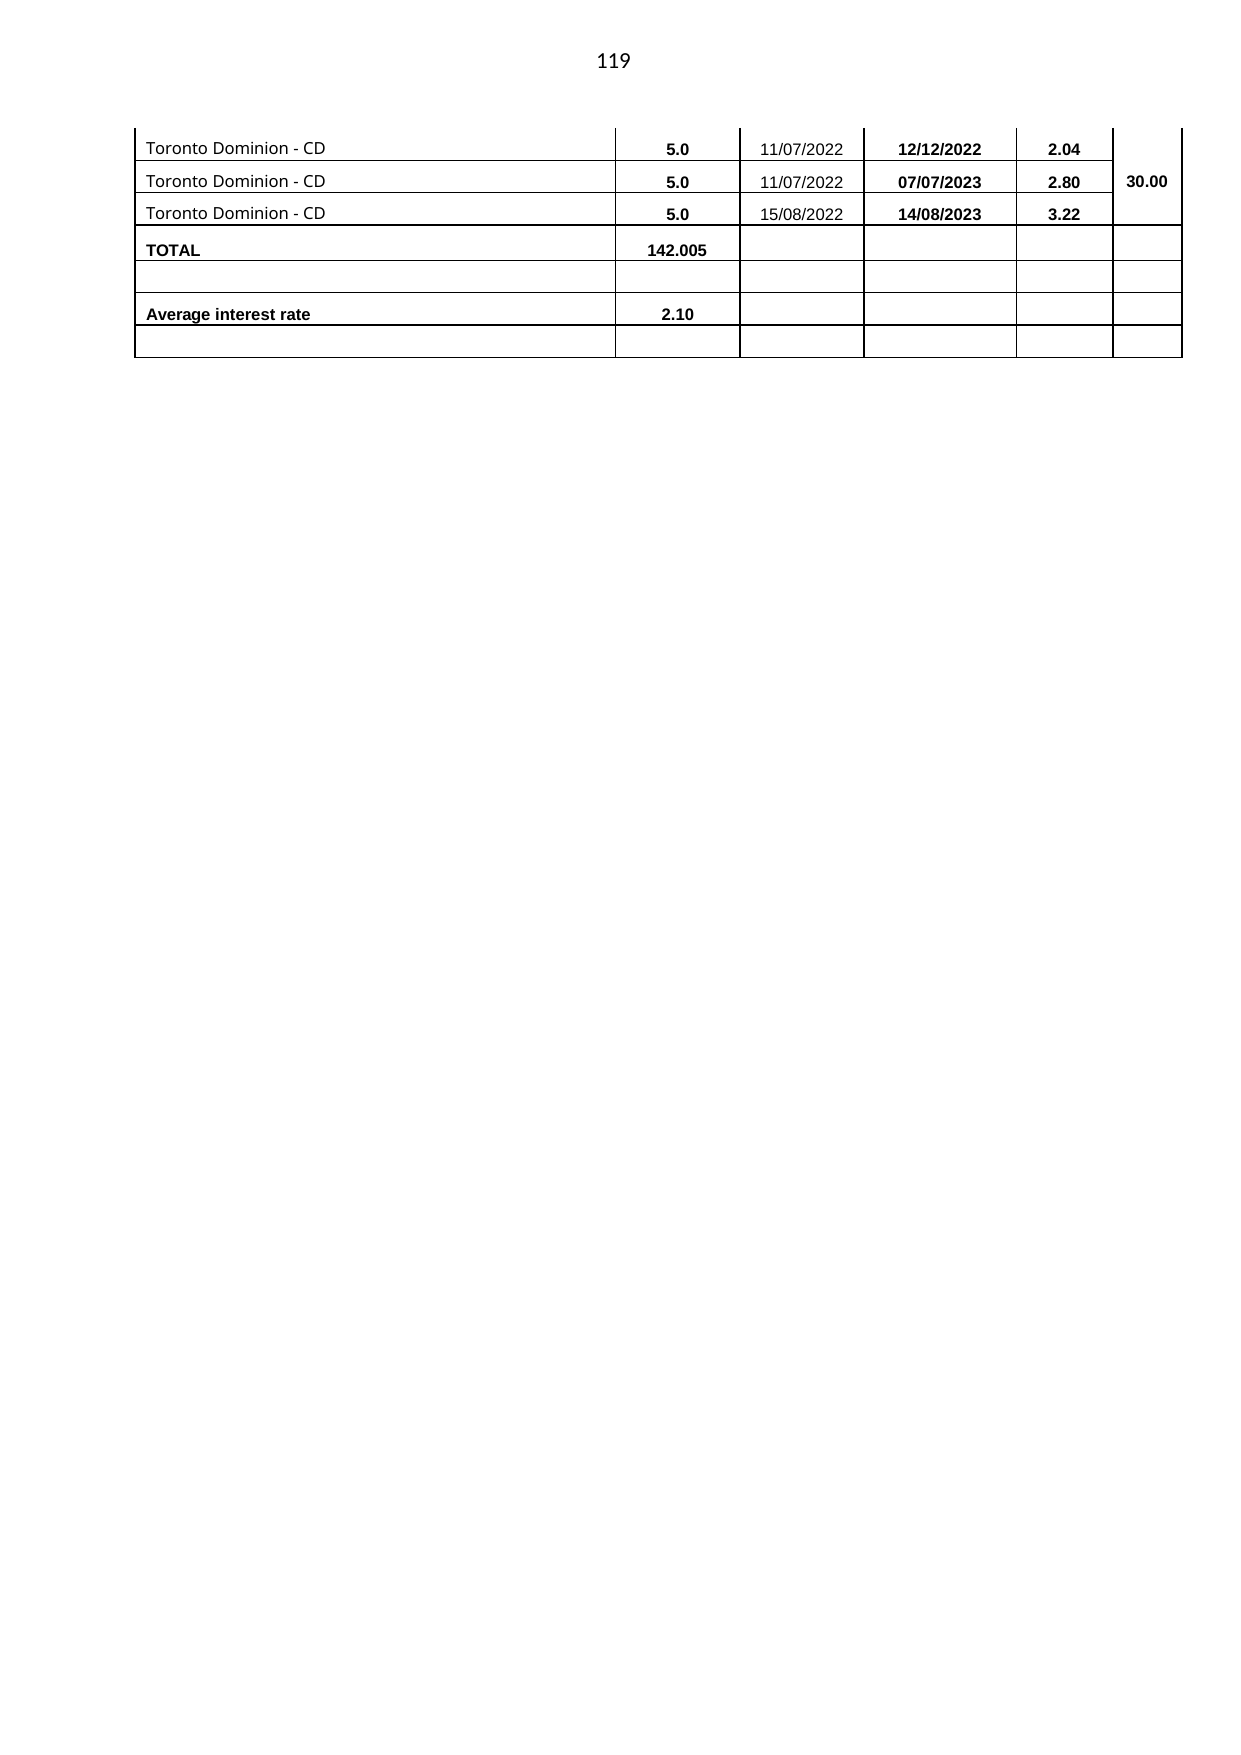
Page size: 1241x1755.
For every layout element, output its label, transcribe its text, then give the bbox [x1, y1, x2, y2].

table_cell [865, 293, 1016, 324]
table_header 30.00 [1114, 128, 1181, 224]
table_cell [1114, 261, 1181, 292]
table_cell [1114, 326, 1181, 356]
table_header 11/07/2022 [741, 128, 863, 159]
table_cell Average interest rate [136, 293, 615, 324]
table_cell [1114, 293, 1181, 324]
table_cell 3.22 [1017, 193, 1112, 224]
table_cell [865, 326, 1016, 356]
table_cell [136, 326, 615, 356]
table_cell [1114, 226, 1181, 259]
table_header Toronto Dominion - CD [136, 128, 615, 159]
table_header 12/12/2022 [865, 128, 1016, 159]
table_cell [616, 326, 739, 356]
table_cell TOTAL [136, 226, 615, 259]
table_cell 142.005 [616, 226, 739, 259]
table_cell Toronto Dominion - CD [136, 193, 615, 224]
table_cell [865, 226, 1016, 259]
table_cell 15/08/2022 [741, 193, 863, 224]
table_cell 5.0 [616, 161, 739, 192]
table_cell [741, 293, 863, 324]
table_cell [1017, 293, 1112, 324]
table_cell [1017, 261, 1112, 292]
table_header 5.0 [616, 128, 739, 159]
table_cell [741, 261, 863, 292]
table_cell [741, 326, 863, 356]
table_cell [1017, 226, 1112, 259]
table_header 2.04 [1017, 128, 1112, 159]
table_cell Toronto Dominion - CD [136, 161, 615, 192]
table_cell 11/07/2022 [741, 161, 863, 192]
table_cell [616, 261, 739, 292]
table_cell 2.80 [1017, 161, 1112, 192]
table_cell [1017, 326, 1112, 356]
table_cell [865, 261, 1016, 292]
table_cell [136, 261, 615, 292]
table_cell 5.0 [616, 193, 739, 224]
table_cell 2.10 [616, 293, 739, 324]
table_cell 14/08/2023 [865, 193, 1016, 224]
table_cell [741, 226, 863, 259]
table_cell 07/07/2023 [865, 161, 1016, 192]
